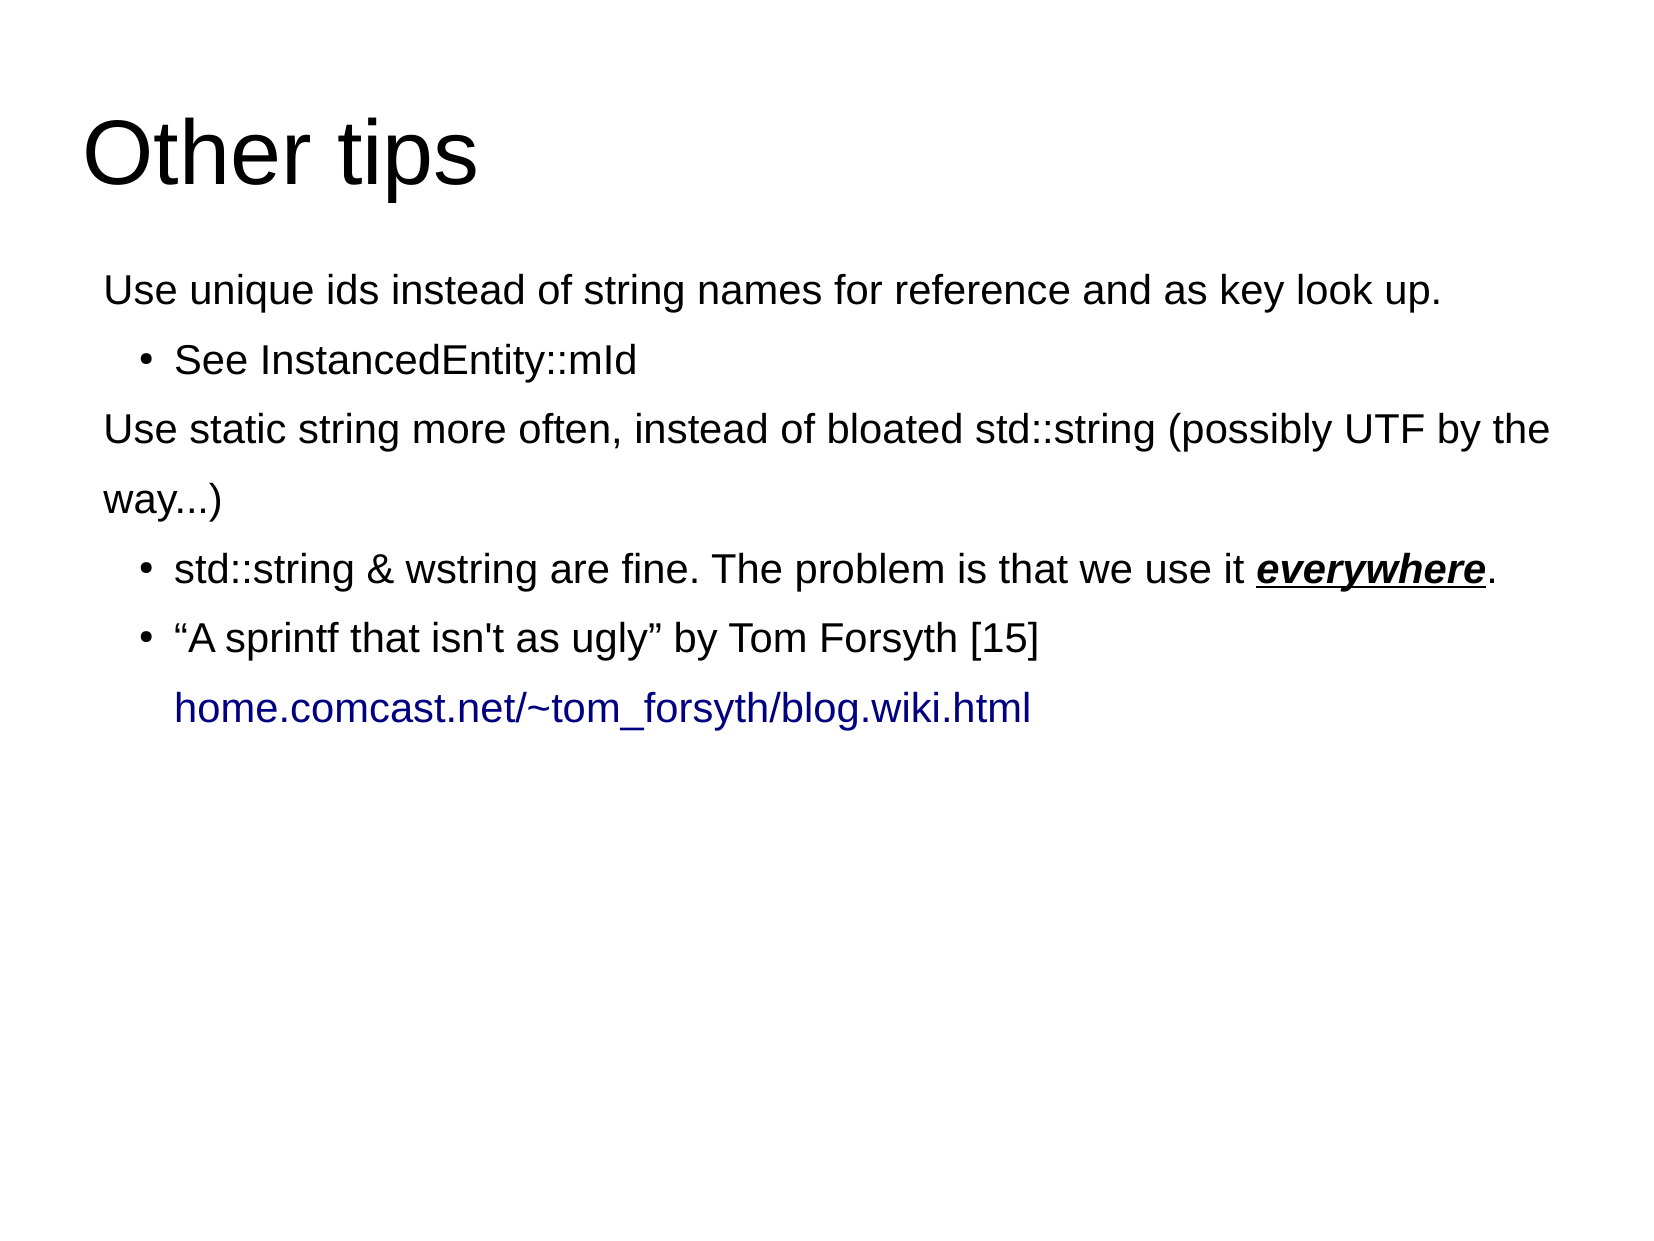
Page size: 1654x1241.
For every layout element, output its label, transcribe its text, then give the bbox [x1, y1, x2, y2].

text_box Use unique ids instead of string names for reference and as key look up. See InstancedEntity::mId Use static string more often, instead of bloated std::string (possibly UTF by the way...) std::string & wstring are fine. The problem is that we use it everywhere. “A sprintf that isn't as ugly” by Tom Forsyth [15] home.comcast.net/~tom_forsyth/blog.wiki.html [88, 236, 1625, 721]
title Other tips [82, 49, 1571, 257]
